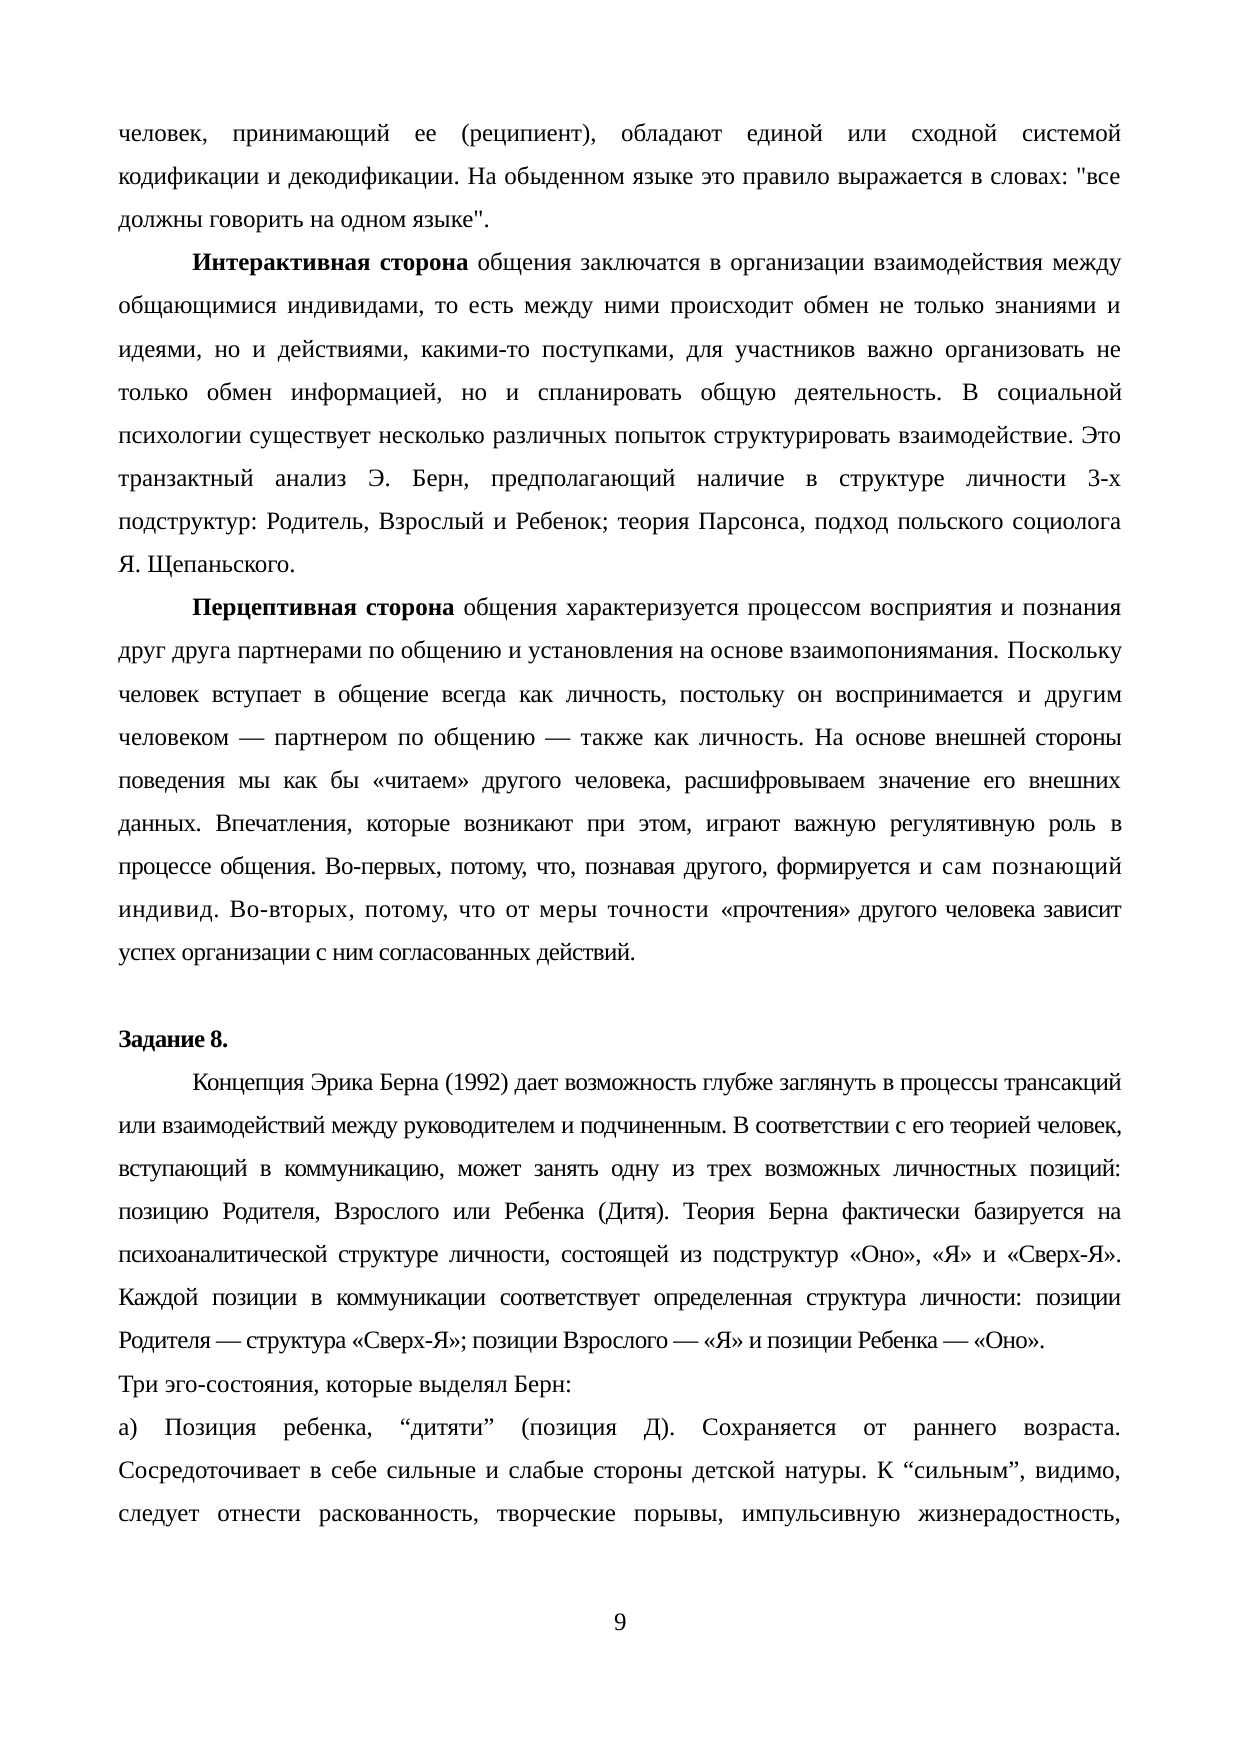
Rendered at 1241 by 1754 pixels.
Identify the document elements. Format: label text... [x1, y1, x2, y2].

text человек, принимающий ее (реципиент), обладают единой или сходной системой кодификации и декодификации. На обыденном языке это правило выражается в словах: "все должны говорить на одном языке". [118, 118, 1122, 233]
text Концепция Эрика Берна (1992) дает возможность глубже заглянуть в процессы трансакций или взаимодействий между руководителем и подчиненным. В соответствии с его теорией человек, вступающий в коммуникацию, может занять одну из трех возможных личностных позиций: позицию Родителя, Взрослого или Ребенка (Дитя). Теория Берна фактически базируется на психоаналитической структуре личности, состоящей из подструктур «Оно», «Я» и «Сверх-Я». Каждой позиции в коммуникации соответствует определенная структура личности: позиции Родителя — структура «Сверх-Я»; позиции Взрослого — «Я» и позиции Ребенка — «Оно». [118, 1067, 1122, 1354]
text Перцептивная сторона общения характеризуется процессом восприятия и познания друг друга партнерами по общению и установления на основе взаимопониямания. Поскольку человек вступает в общение всегда как личность, постольку он воспринимается и другим человеком — партнером по общению — также как личность. На основе внешней стороны поведения мы как бы «читаем» другого человека, расшифровываем значение его внешних данных. Впечатления, которые возникают при этом, играют важную регулятивную роль в процессе общения. Во-первых, потому, что, познавая другого, формируется и сам познающий индивид. Во-вторых, потому, что от меры точности «прочтения» другого человека зависит успех организации с ним согласованных действий. [118, 592, 1122, 966]
text Интерактивная сторона общения заключатся в организации взаимодействия между общающимися индивидами, то есть между ними происходит обмен не только знаниями и идеями, но и действиями, какими-то поступками, для участников важно организовать не только обмен информацией, но и спланировать общую деятельность. В социальной психологии существует несколько различных попыток структурировать взаимодействие. Это транзактный анализ Э. Берн, предполагающий наличие в структуре личности 3-х подструктур: Родитель, Взрослый и Ребенок; теория Парсонса, подход польского социолога Я. Щепаньского. [118, 247, 1122, 578]
text а) Позиция ребенка, “дитяти” (позиция Д). Сохраняется от раннего возраста. Сосредоточивает в себе сильные и слабые стороны детской натуры. К “сильным”, видимо, следует отнести раскованность, творческие порывы, импульсивную жизнерадостность, [118, 1412, 1122, 1527]
text Задание 8. [118, 1024, 1122, 1052]
text Три эго-состояния, которые выделял Берн: [118, 1369, 1122, 1397]
